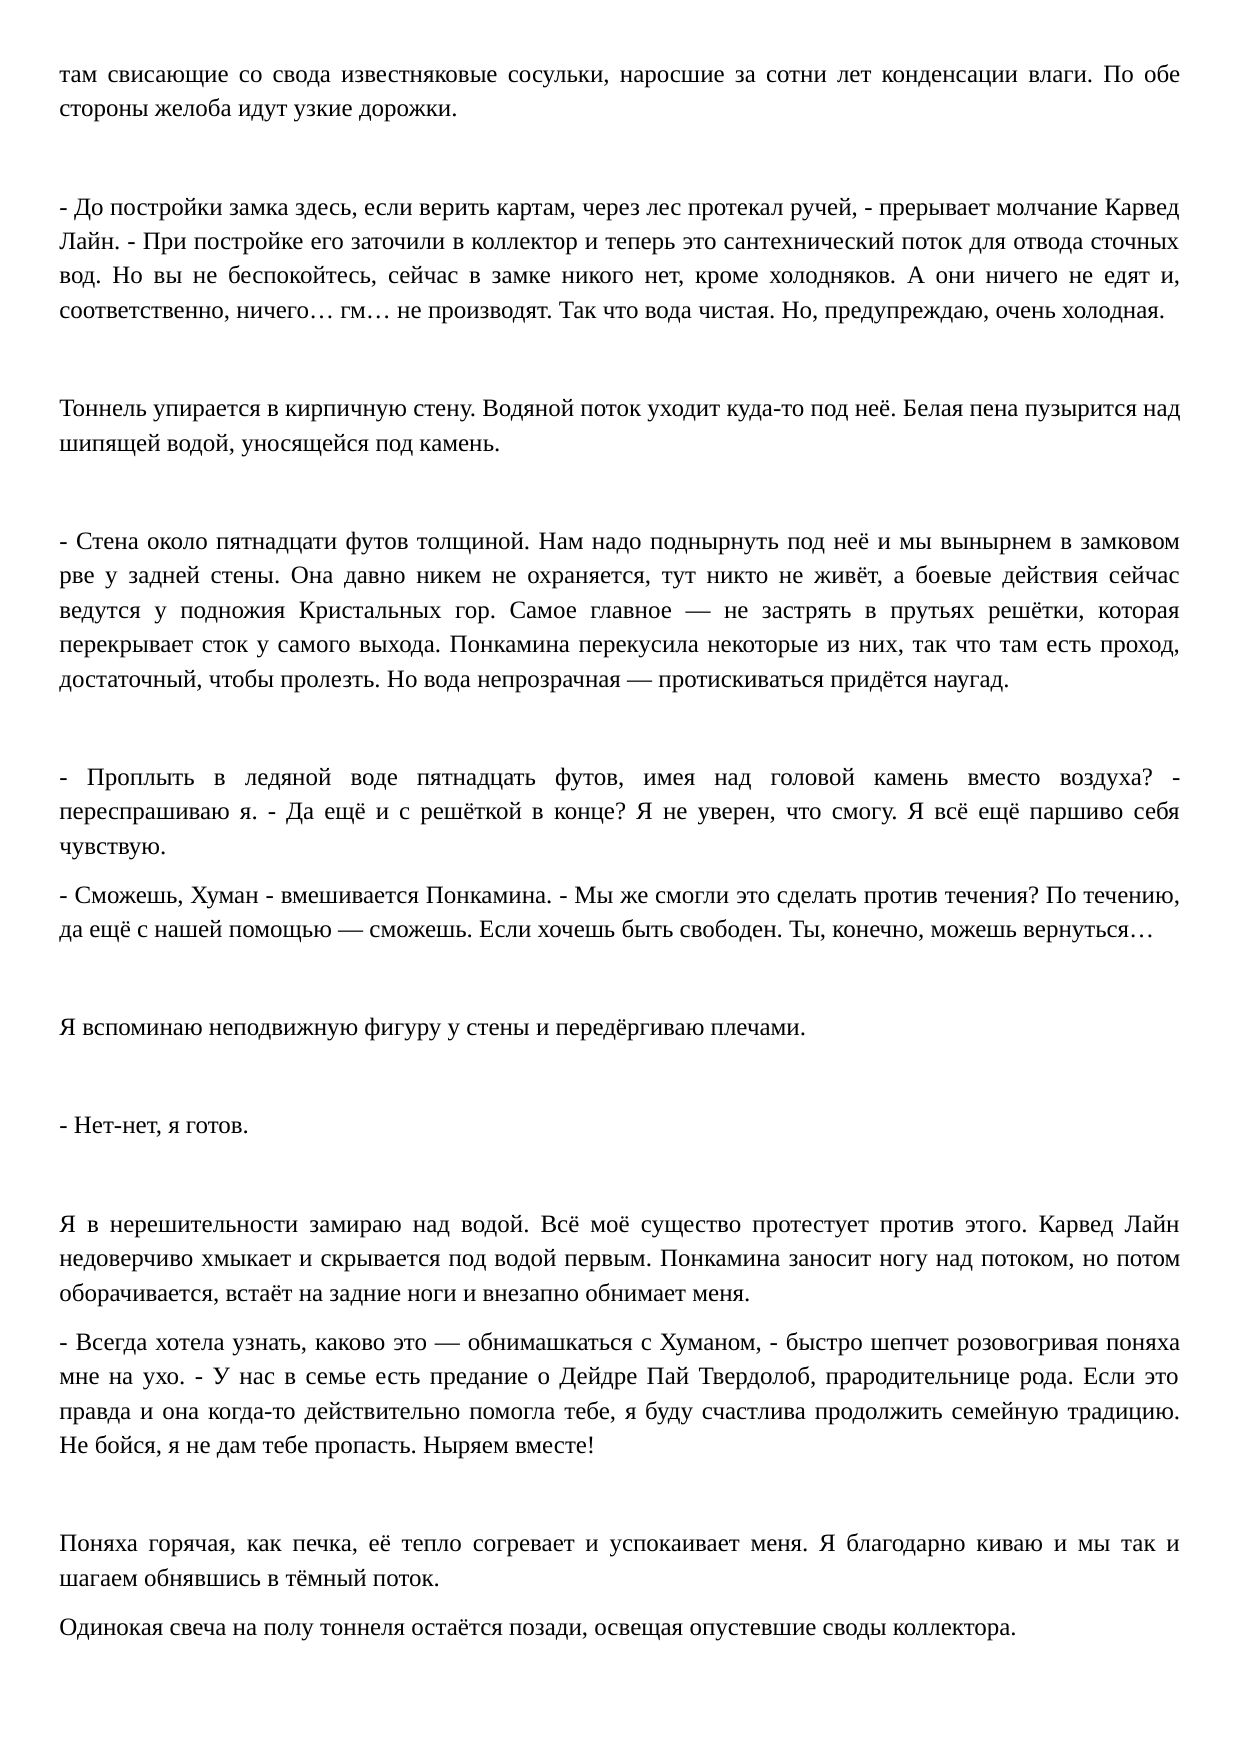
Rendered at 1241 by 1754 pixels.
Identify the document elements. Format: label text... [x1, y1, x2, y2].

text - До постройки замка здесь, если верить картам, через лес протекал ручей, - прерывает молчание Карвед Лайн. - При постройке его заточили в коллектор и теперь это сантехнический поток для отвода сточных вод. Но вы не беспокойтесь, сейчас в замке никого нет, кроме холодняков. А они ничего не едят и, соответственно, ничего… гм… не производят. Так что вода чистая. Но, предупреждаю, очень холодная. [59, 192, 1181, 324]
text - Всегда хотела узнать, каково это — обнимашкаться с Хуманом, - быстро шепчет розовогривая поняха мне на ухо. - У нас в семье есть предание о Дейдре Пай Твердолоб, прародительнице рода. Если это правда и она когда-то действительно помогла тебе, я буду счастлива продолжить семейную традицию. Не бойся, я не дам тебе пропасть. Ныряем вместе! [59, 1327, 1181, 1459]
text - Проплыть в ледяной воде пятнадцать футов, имея над головой камень вместо воздуха? - переспрашиваю я. - Да ещё и с решёткой в конце? Я не уверен, что смогу. Я всё ещё паршиво себя чувствую. [59, 762, 1181, 859]
text - Нет-нет, я готов. [59, 1111, 1181, 1139]
text Я в нерешительности замираю над водой. Всё моё существо протестует против этого. Карвед Лайн недоверчиво хмыкает и скрывается под водой первым. Понкамина заносит ногу над потоком, но потом оборачивается, встаёт на задние ноги и внезапно обнимает меня. [59, 1209, 1181, 1306]
text - Стена около пятнадцати футов толщиной. Нам надо поднырнуть под неё и мы вынырнем в замковом рве у задней стены. Она давно никем не охраняется, тут никто не живёт, а боевые действия сейчас ведутся у подножия Кристальных гор. Самое главное — не застрять в прутьях решётки, которая перекрывает сток у самого выхода. Понкамина перекусила некоторые из них, так что там есть проход, достаточный, чтобы пролезть. Но вода непрозрачная — протискиваться придётся наугад. [59, 526, 1181, 692]
text - Сможешь, Хуман - вмешивается Понкамина. - Мы же смогли это сделать против течения? По течению, да ещё с нашей помощью — сможешь. Если хочешь быть свободен. Ты, конечно, можешь вернуться… [59, 880, 1181, 943]
text Одинокая свеча на полу тоннеля остаётся позади, освещая опустевшие своды коллектора. [59, 1612, 1181, 1641]
text Я вспоминаю неподвижную фигуру у стены и передёргиваю плечами. [59, 1012, 1181, 1041]
text Тоннель упирается в кирпичную стену. Водяной поток уходит куда-то под неё. Белая пена пузырится над шипящей водой, уносящейся под камень. [59, 393, 1181, 456]
text там свисающие со свода известняковые сосульки, наросшие за сотни лет конденсации влаги. По обе стороны желоба идут узкие дорожки. [59, 59, 1181, 122]
text Поняха горячая, как печка, её тепло согревает и успокаивает меня. Я благодарно киваю и мы так и шагаем обнявшись в тёмный поток. [59, 1528, 1181, 1592]
